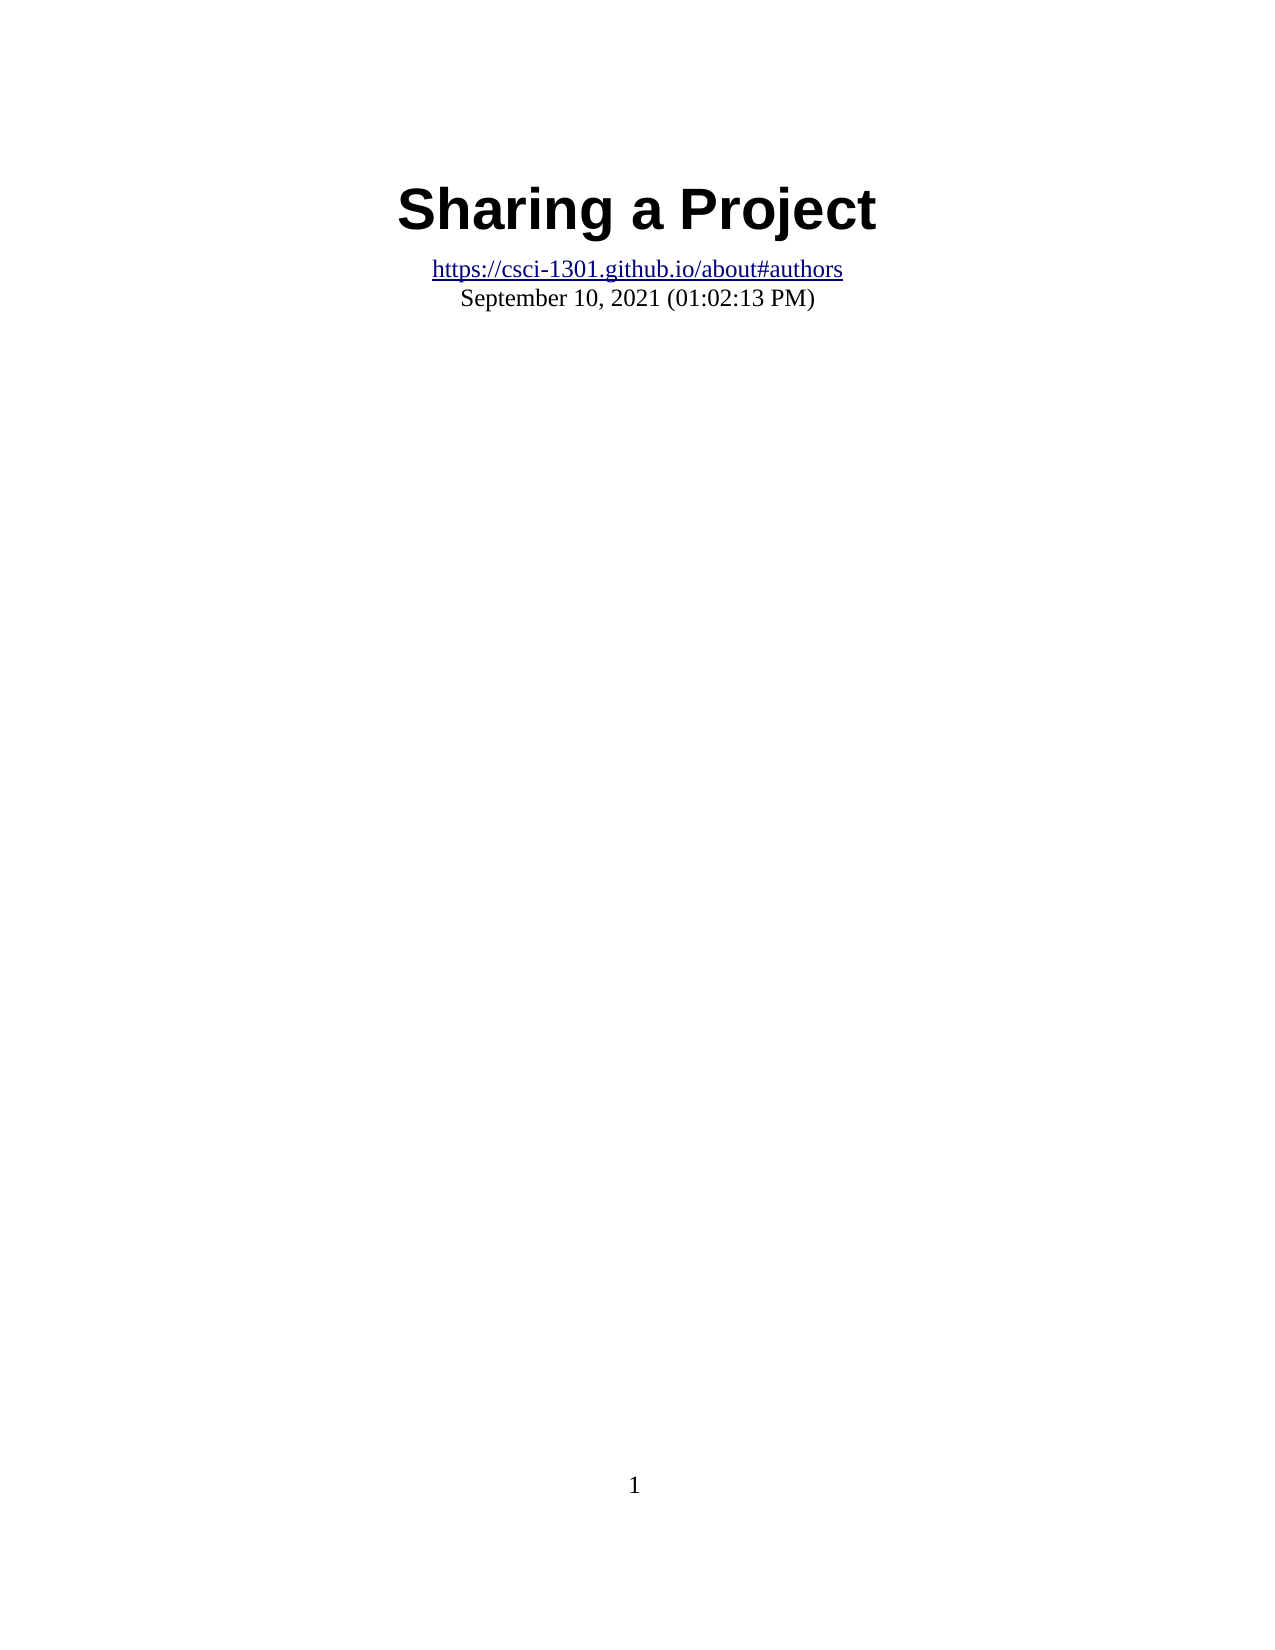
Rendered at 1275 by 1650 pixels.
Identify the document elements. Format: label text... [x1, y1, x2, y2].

title Sharing a Project [150, 175, 1125, 242]
text September 10, 2021 (01:02:13 PM) [150, 283, 1125, 312]
text https://csci-1301.github.io/about#authors [150, 254, 1125, 283]
